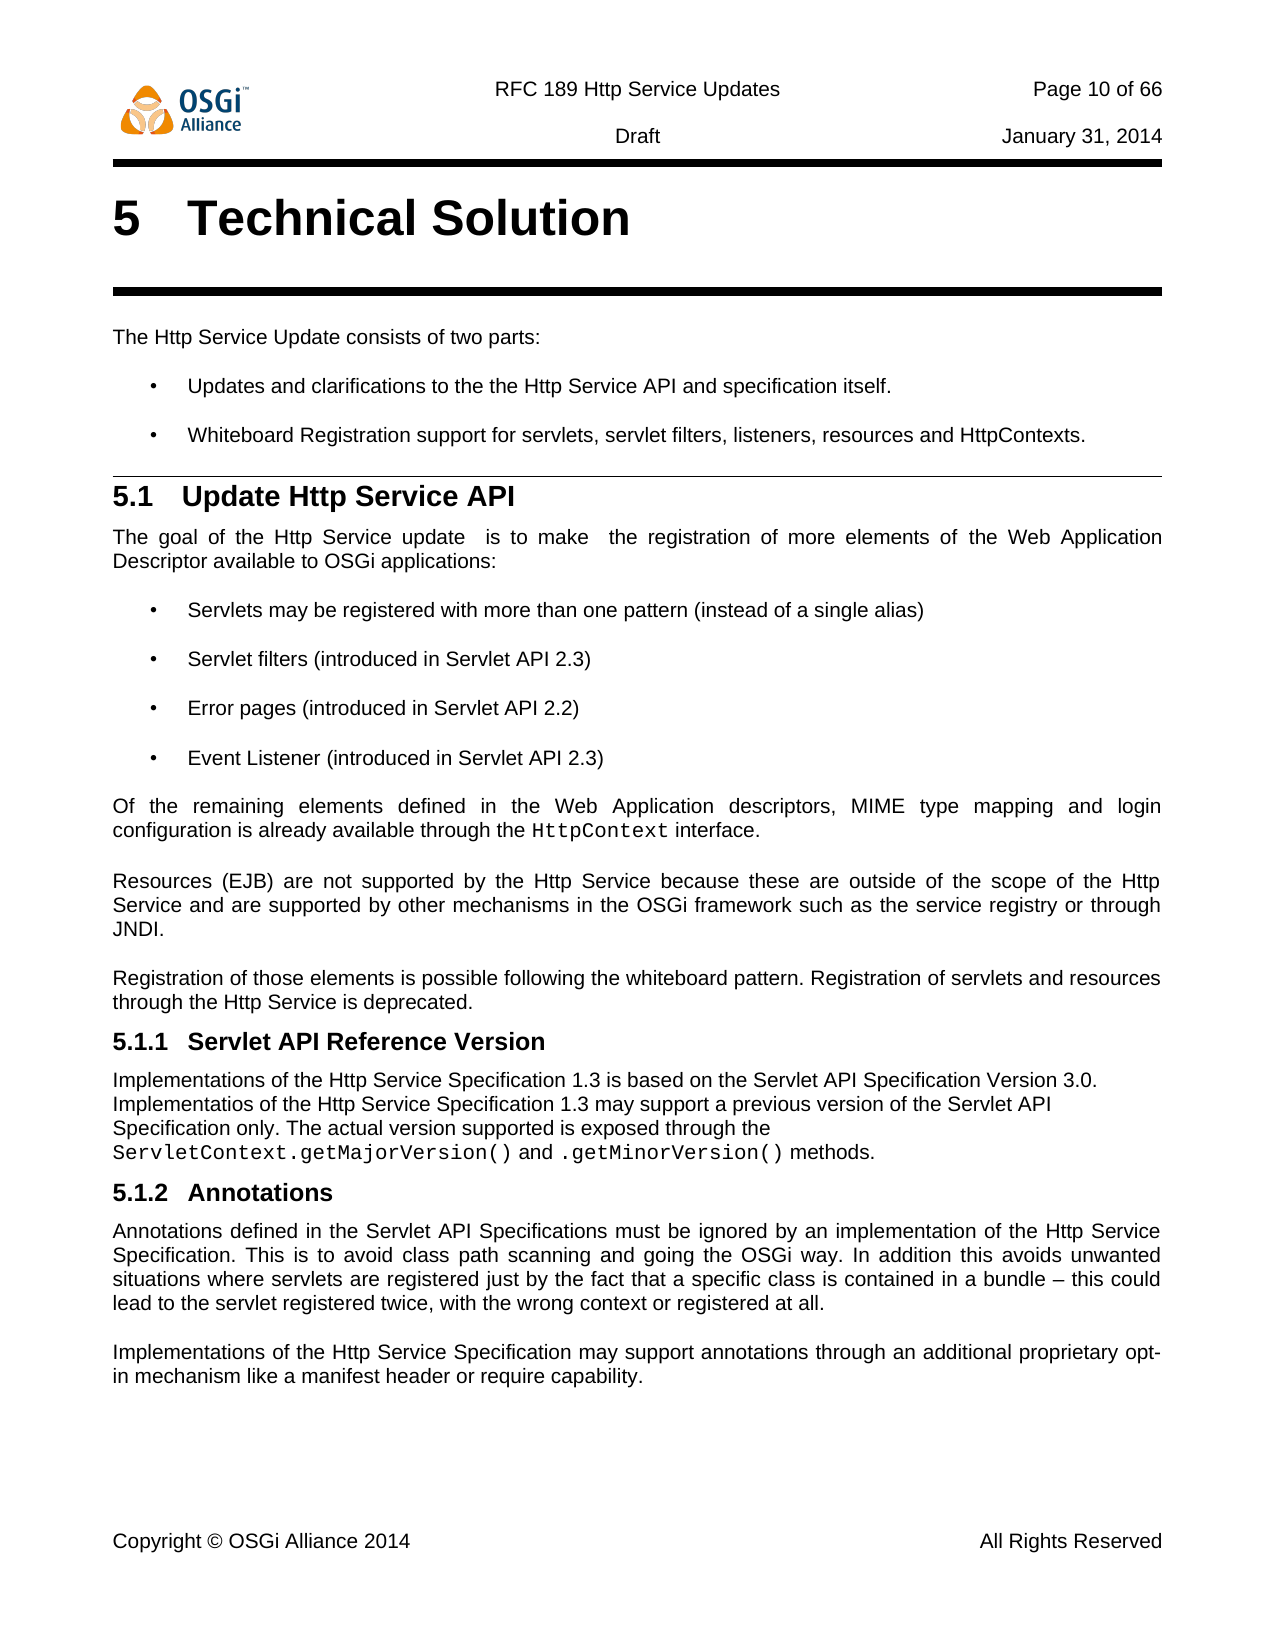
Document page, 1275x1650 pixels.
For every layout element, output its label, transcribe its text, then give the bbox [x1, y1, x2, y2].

subtitle Annotations [112, 1178, 1162, 1207]
text Resources (EJB) are not supported by the Http Service because these are outside of the scope of the Http Service and are supported by other mechanisms in the OSGi framework such as the service registry or through JNDI. [112, 869, 1162, 941]
subtitle Technical Solution [112, 160, 1162, 296]
list Servlet filters (introduced in Servlet API 2.3) [150, 647, 1162, 671]
subtitle Servlet API Reference Version [112, 1026, 1162, 1055]
list Event Listener (introduced in Servlet API 2.3) [150, 745, 1162, 769]
list Error pages (introduced in Servlet API 2.2) [150, 696, 1162, 720]
list Whiteboard Registration support for servlets, servlet filters, listeners, resources and HttpContexts. [150, 423, 1162, 447]
picture [113, 78, 257, 142]
text Implementations of the Http Service Specification 1.3 is based on the Servlet API Specification Version 3.0. Implementatios of the Http Service Specification 1.3 may support a previous version of the Servlet API Specification only. The actual version supported is exposed through the ServletContext.getMajorVersion() and .getMinorVersion() methods. [112, 1068, 1162, 1165]
text Registration of those elements is possible following the whiteboard pattern. Registration of servlets and resources through the Http Service is deprecated. [112, 966, 1162, 1014]
list Servlets may be registered with more than one pattern (instead of a single alias) [150, 598, 1162, 622]
text The Http Service Update consists of two parts: [112, 325, 1162, 349]
text Annotations defined in the Servlet API Specifications must be ignored by an implementation of the Http Service Specification. This is to avoid class path scanning and going the OSGi way. In addition this avoids unwanted situations where servlets are registered just by the fact that a specific class is contained in a bundle – this could lead to the servlet registered twice, with the wrong context or registered at all. [112, 1219, 1162, 1315]
text The goal of the Http Service update is to make the registration of more elements of the Web Application Descriptor available to OSGi applications: [112, 525, 1162, 573]
text Implementations of the Http Service Specification may support annotations through an additional proprietary opt-in mechanism like a manifest header or require capability. [112, 1340, 1162, 1388]
list Updates and clarifications to the the Http Service API and specification itself. [150, 374, 1162, 398]
subtitle Update Http Service API [112, 477, 1162, 513]
text Of the remaining elements defined in the Web Application descriptors, MIME type mapping and login configuration is already available through the HttpContext interface. [112, 794, 1162, 844]
